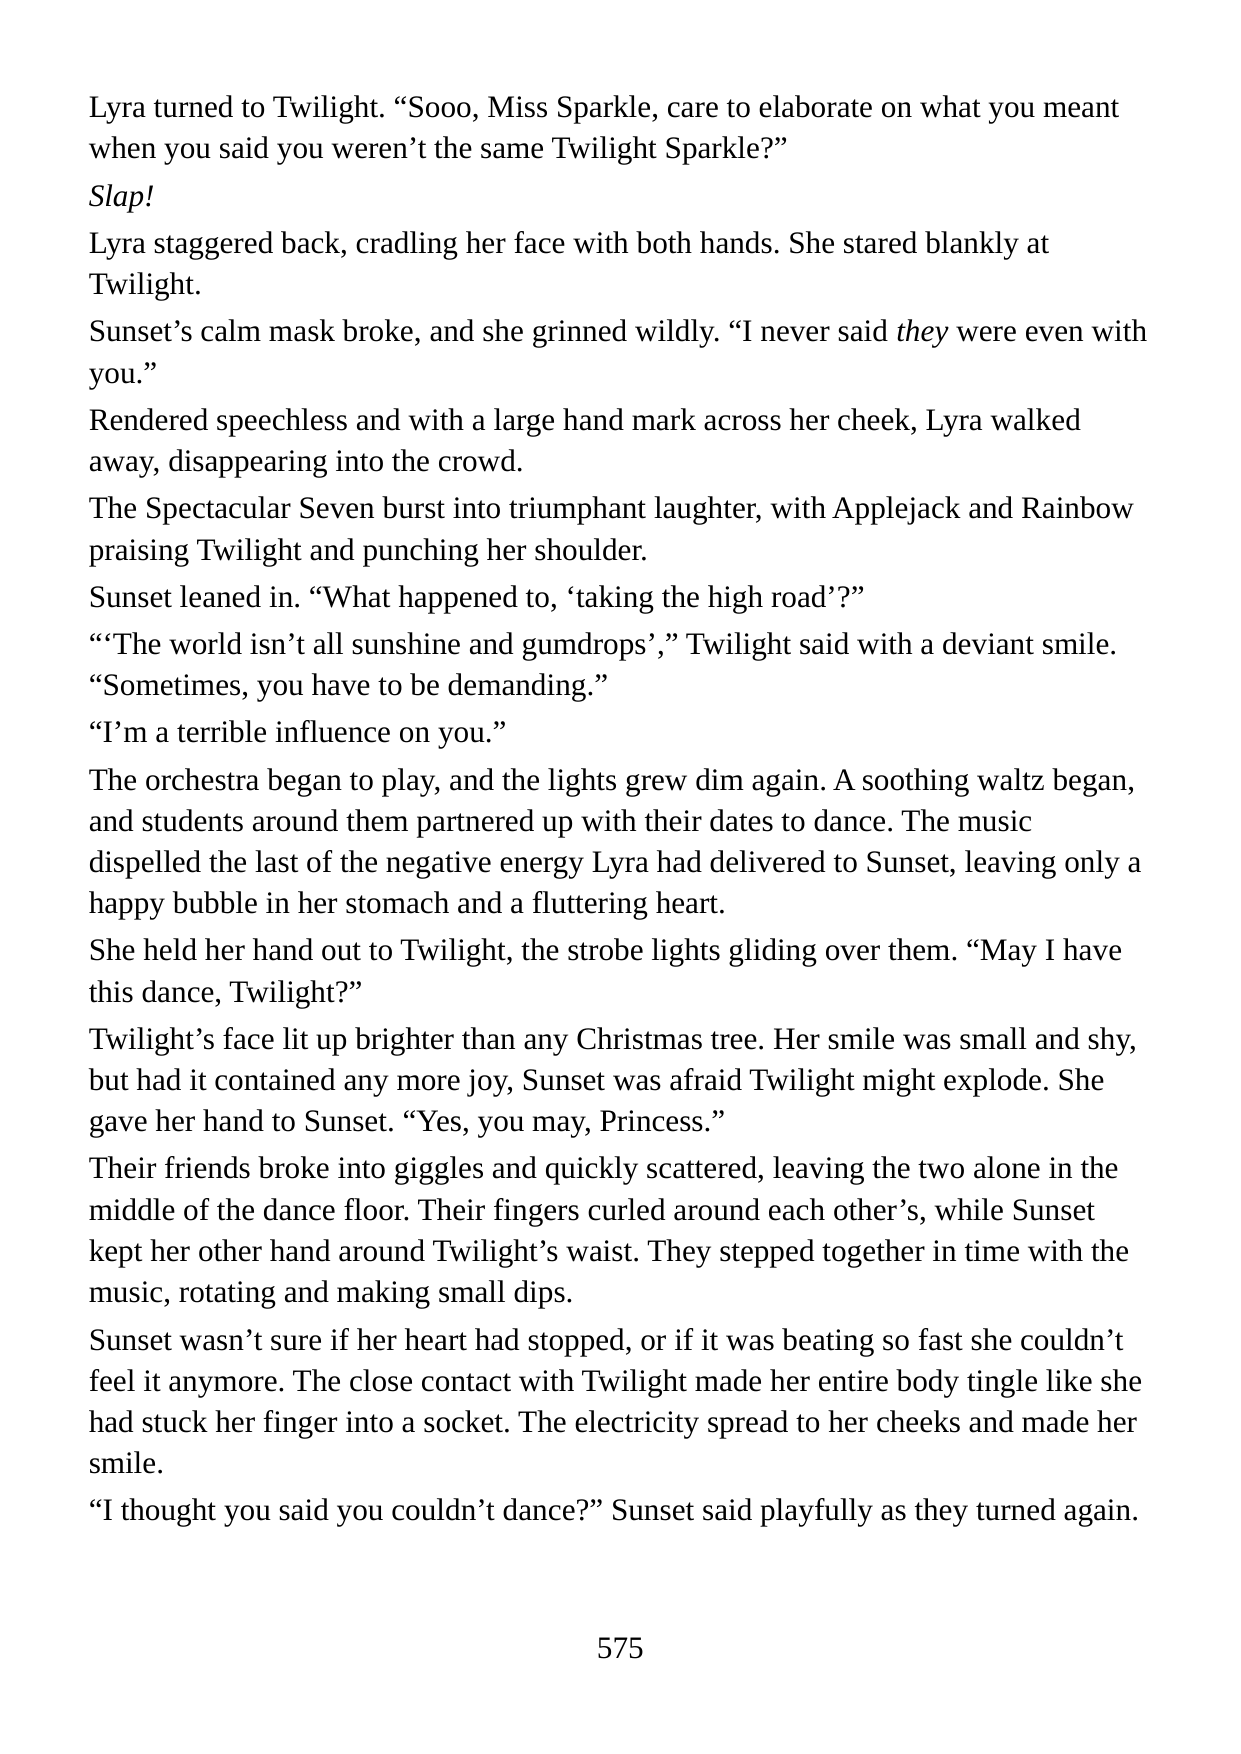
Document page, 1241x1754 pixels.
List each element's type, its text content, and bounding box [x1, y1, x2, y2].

text She held her hand out to Twilight, the strobe lights gliding over them. “May I have this dance, Twilight?” [88, 932, 1152, 1009]
text Slap! [88, 177, 1152, 213]
text Lyra staggered back, cradling her face with both hands. She stared blankly at Twilight. [88, 224, 1152, 301]
text Sunset’s calm mask broke, and she grinned wildly. “I never said they were even with you.” [88, 313, 1152, 390]
text Rendered speechless and with a large hand mark across her cheek, Lyra walked away, disappearing into the crowd. [88, 401, 1152, 478]
text The Spectacular Seven burst into triumphant laughter, with Applejack and Rainbow praising Twilight and punching her shoulder. [88, 489, 1152, 567]
text “‘The world isn’t all sunshine and gumdrops’,” Twilight said with a deviant smile. “Sometimes, you have to be demanding.” [88, 625, 1152, 702]
text Lyra turned to Twilight. “Sooo, Miss Sparkle, care to elaborate on what you meant when you said you weren’t the same Twilight Sparkle?” [88, 88, 1152, 166]
text “I’m a terrible influence on you.” [88, 713, 1152, 749]
text Their friends broke into giggles and quickly scattered, leaving the two alone in the middle of the dance floor. Their fingers curled around each other’s, while Sunset kept her other hand around Twilight’s waist. They stepped together in time with the music, rotating and making small dips. [88, 1150, 1152, 1309]
text Sunset wasn’t sure if her heart had stopped, or if it was beating so fast she couldn’t feel it anymore. The close contact with Twilight made her entire body tingle like she had stuck her finger into a socket. The electricity spread to her cheeks and made her smile. [88, 1321, 1152, 1480]
text Sunset leaned in. “What happened to, ‘taking the high road’?” [88, 578, 1152, 614]
text “I thought you said you couldn’t dance?” Sunset said playfully as they turned again. [88, 1492, 1152, 1528]
text The orchestra began to play, and the lights grew dim again. A soothing waltz began, and students around them partnered up with their dates to dance. The music dispelled the last of the negative energy Lyra had delivered to Sunset, leaving only a happy bubble in her stomach and a fluttering heart. [88, 761, 1152, 920]
text Twilight’s face lit up brighter than any Christmas tree. Her smile was small and shy, but had it contained any more joy, Sunset was afraid Twilight might explode. She gave her hand to Sunset. “Yes, you may, Princess.” [88, 1020, 1152, 1138]
